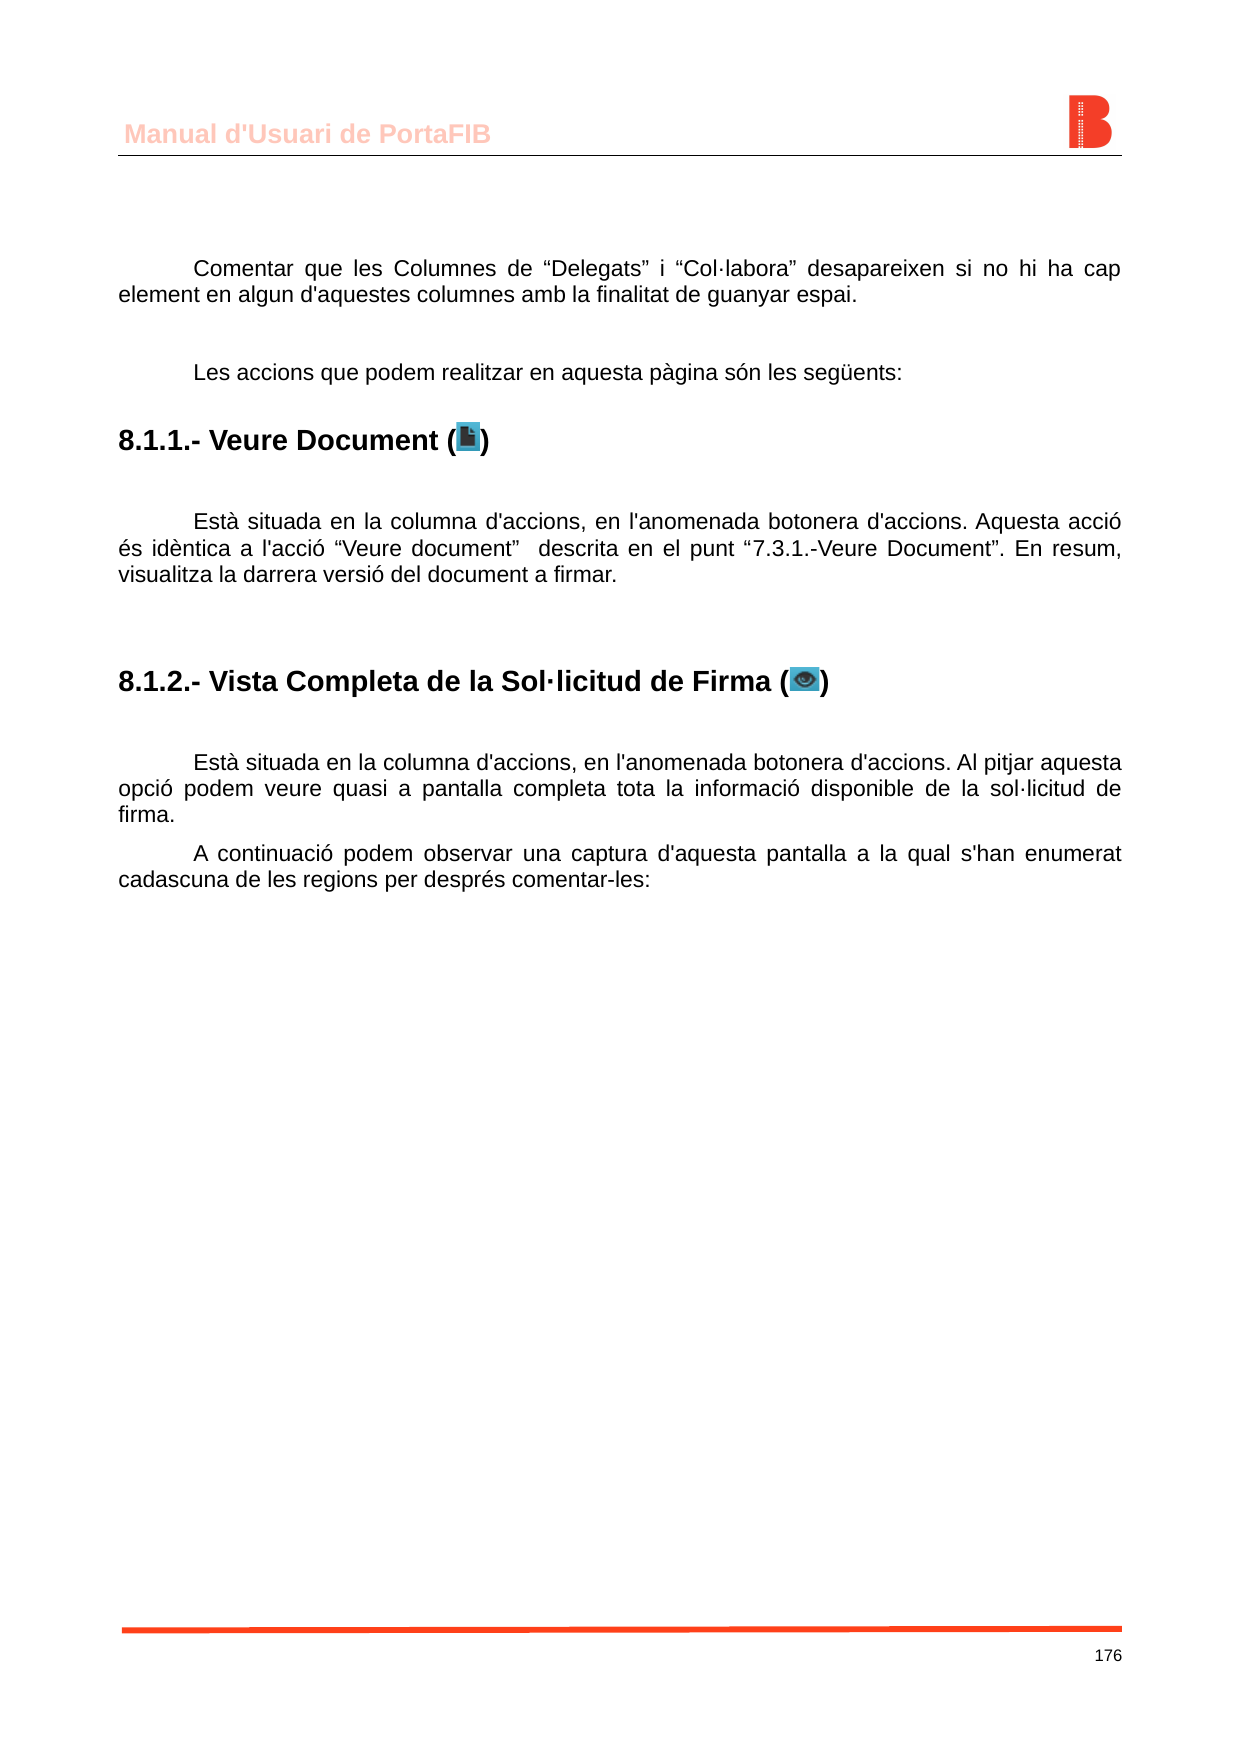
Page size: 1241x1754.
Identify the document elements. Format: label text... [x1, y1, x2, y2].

subtitle Vista Completa de la Sol·licitud de Firma () [118, 663, 1122, 697]
text A continuació podem observar una captura d'aquesta pantalla a la qual s'han enumerat cadascuna de les regions per després comentar-les: [118, 840, 1122, 893]
text Comentar que les Columnes de “Delegats” i “Col·labora” desapareixen si no hi ha cap element en algun d'aquestes columnes amb la finalitat de guanyar espai. [118, 254, 1122, 307]
text Les accions que podem realitzar en aquesta pàgina són les següents: [118, 359, 1122, 385]
picture [456, 422, 480, 451]
picture [1063, 94, 1117, 150]
subtitle Veure Document () [118, 422, 1122, 457]
text Està situada en la columna d'accions, en l'anomenada botonera d'accions. Al pitjar aquesta opció podem veure quasi a pantalla completa tota la informació disponible de la sol·licitud de firma. [118, 748, 1122, 827]
picture [789, 667, 820, 691]
text Està situada en la columna d'accions, en l'anomenada botonera d'accions. Aquesta acció és idèntica a l'acció “Veure document” descrita en el punt “7.3.1Veure Document”. En resum, visualitza la darrera versió del document a firmar. [118, 508, 1122, 587]
